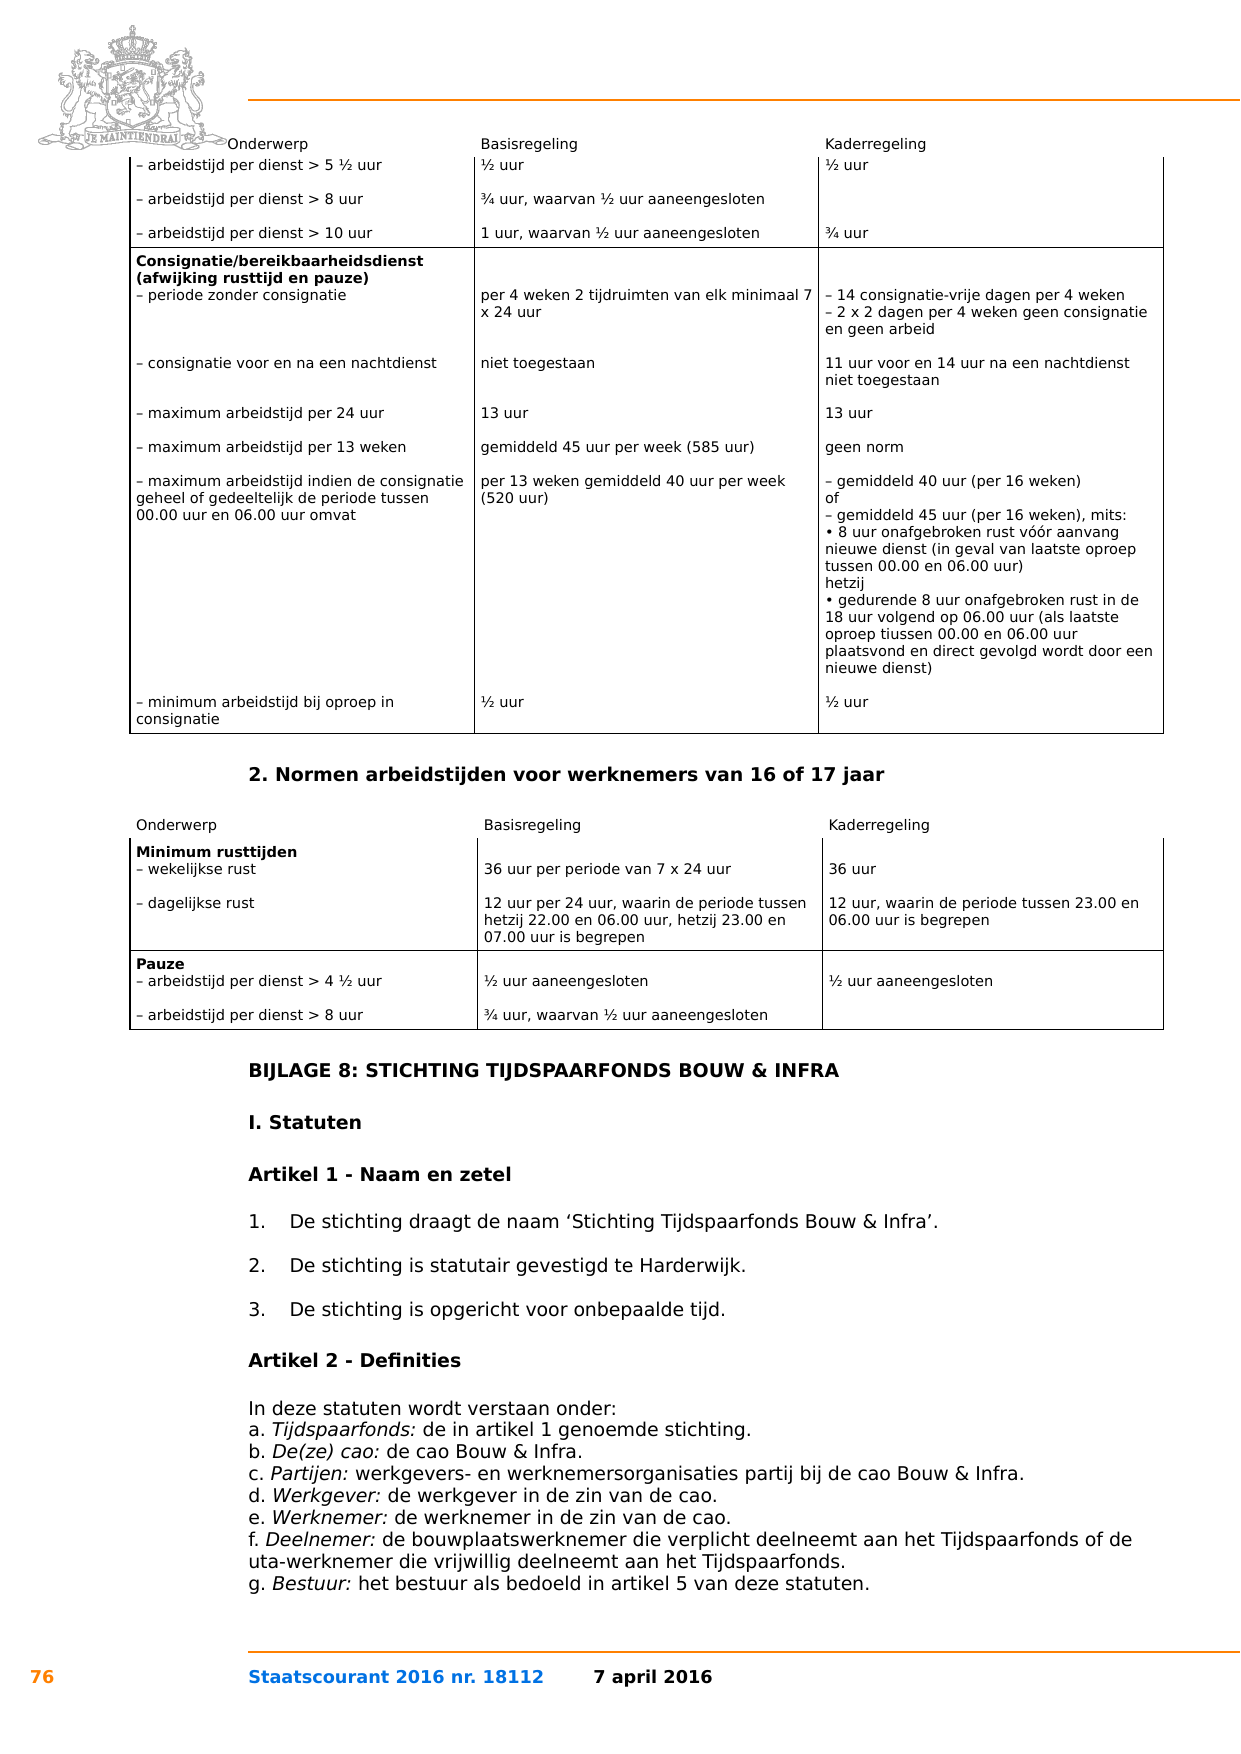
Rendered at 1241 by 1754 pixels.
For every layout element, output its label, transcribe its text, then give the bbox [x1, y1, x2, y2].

table_cell gemiddeld 45 uur per week (585 uur) [475, 439, 818, 456]
table_cell [819, 456, 1163, 473]
table_cell [131, 677, 474, 694]
table_cell [819, 174, 1163, 191]
table_header Basisregeling [475, 131, 818, 157]
table_cell Consignatie/bereikbaarheidsdienst (afwijking rusttijd en pauze) [131, 248, 474, 287]
table_cell – minimum arbeidstijd bij oproep in consignatie [131, 694, 474, 733]
table_cell Minimum rusttijden [131, 839, 477, 861]
table_cell ½ uur [819, 158, 1163, 174]
subtitle Artikel 2 - Definities [248, 1350, 1163, 1372]
table_cell per 13 weken gemiddeld 40 uur per week (520 uur) [475, 473, 818, 677]
table_header Kaderregeling [823, 812, 1163, 838]
table_cell [823, 1007, 1163, 1029]
table_cell [478, 878, 822, 895]
table_cell 36 uur per periode van 7 x 24 uur [478, 861, 822, 878]
table_cell 12 uur, waarin de periode tussen 23.00 en 06.00 uur is begrepen [823, 895, 1163, 950]
table_cell – 14 consignatie-vrije dagen per 4 weken – 2 x 2 dagen per 4 weken geen consignatie en geen arbeid [819, 287, 1163, 337]
table_cell 1 uur, waarvan ½ uur aaneengesloten [475, 225, 818, 247]
text d. Werkgever: de werkgever in de zin van de cao. [248, 1485, 1163, 1507]
table_cell 13 uur [475, 405, 818, 422]
table_cell [478, 951, 822, 973]
text 2. De stichting is statutair gevestigd te Harderwijk. [248, 1254, 1163, 1277]
table_cell – wekelijkse rust [131, 861, 477, 878]
table_cell [478, 990, 822, 1007]
table_cell – dagelijkse rust [131, 895, 477, 950]
table_cell ½ uur aaneengesloten [478, 973, 822, 990]
table_cell [819, 423, 1163, 439]
table_cell [478, 839, 822, 861]
table_cell geen norm [819, 439, 1163, 456]
table_cell [131, 456, 474, 473]
table_cell – periode zonder consignatie [131, 287, 474, 337]
table_header Onderwerp [131, 131, 474, 157]
table_cell [475, 389, 818, 405]
table_cell – maximum arbeidstijd indien de consignatie geheel of gedeeltelijk de periode tussen 00.00 uur en 06.00 uur omvat [131, 473, 474, 677]
table_cell – maximum arbeidstijd per 13 weken [131, 439, 474, 456]
subtitle 2. Normen arbeidstijden voor werknemers van 16 of 17 jaar [248, 764, 1163, 786]
table_cell – consignatie voor en na een nachtdienst [131, 355, 474, 388]
table_cell [475, 456, 818, 473]
table_cell [475, 248, 818, 287]
subtitle Artikel 1 - Naam en zetel [248, 1164, 1163, 1186]
table_cell [823, 951, 1163, 973]
table_cell 13 uur [819, 405, 1163, 422]
table_cell [475, 338, 818, 354]
text e. Werknemer: de werknemer in de zin van de cao. [248, 1507, 1163, 1529]
table_cell – arbeidstijd per dienst > 5 ½ uur [131, 158, 474, 174]
table_cell ¾ uur, waarvan ½ uur aaneengesloten [478, 1007, 822, 1029]
table_header Onderwerp [131, 812, 477, 838]
text f. Deelnemer: de bouwplaatswerknemer die verplicht deelneemt aan het Tijdspaarfonds of de uta-werknemer die vrijwillig deelneemt aan het Tijdspaarfonds. [248, 1529, 1163, 1573]
table_cell [131, 174, 474, 191]
table_cell 12 uur per 24 uur, waarin de periode tussen hetzij 22.00 en 06.00 uur, hetzij 23.00 en 07.00 uur is begrepen [478, 895, 822, 950]
table_cell [475, 423, 818, 439]
table_cell – arbeidstijd per dienst > 10 uur [131, 225, 474, 247]
table_cell [819, 677, 1163, 694]
table_cell ½ uur [819, 694, 1163, 733]
table_cell [819, 338, 1163, 354]
table_cell 36 uur [823, 861, 1163, 878]
text c. Partijen: werkgevers- en werknemersorganisaties partij bij de cao Bouw & Infra. [248, 1463, 1163, 1485]
table_cell [819, 389, 1163, 405]
table_cell [823, 878, 1163, 895]
subtitle BIJLAGE 8: STICHTING TIJDSPAARFONDS BOUW & INFRA [248, 1060, 1163, 1082]
table_cell [475, 677, 818, 694]
table_cell ½ uur [475, 694, 818, 733]
table_cell [131, 338, 474, 354]
table_header Kaderregeling [819, 131, 1163, 157]
table_cell [475, 174, 818, 191]
table_cell – maximum arbeidstijd per 24 uur [131, 405, 474, 422]
table_cell ½ uur aaneengesloten [823, 973, 1163, 990]
table_cell ¾ uur [819, 225, 1163, 247]
subtitle I. Statuten [248, 1112, 1163, 1134]
text 1. De stichting draagt de naam ‘Stichting Tijdspaarfonds Bouw & Infra’. [248, 1211, 1163, 1233]
table_header Basisregeling [478, 812, 822, 838]
table_cell [131, 990, 477, 1007]
table_cell [823, 839, 1163, 861]
table_cell 11 uur voor en 14 uur na een nachtdienst niet toegestaan [819, 355, 1163, 388]
text a. Tijdspaarfonds: de in artikel 1 genoemde stichting. [248, 1419, 1163, 1441]
table_cell ¾ uur, waarvan ½ uur aaneengesloten [475, 191, 818, 208]
table_cell – arbeidstijd per dienst > 4 ½ uur [131, 973, 477, 990]
text b. De(ze) cao: de cao Bouw & Infra. [248, 1441, 1163, 1463]
text In deze statuten wordt verstaan onder: [248, 1397, 1163, 1419]
table_cell [819, 208, 1163, 225]
table_cell per 4 weken 2 tijdruimten van elk minimaal 7 x 24 uur [475, 287, 818, 337]
table_cell [131, 423, 474, 439]
table_cell – gemiddeld 40 uur (per 16 weken) of – gemiddeld 45 uur (per 16 weken), mits: • 8 uur onafgebroken rust vóór aanvang nieuwe dienst (in geval van laatste oproep tussen 00.00 en 06.00 uur) hetzij • gedurende 8 uur onafgebroken rust in de 18 uur volgend op 06.00 uur (als laatste oproep tiussen 00.00 en 06.00 uur plaatsvond en direct gevolgd wordt door een nieuwe dienst) [819, 473, 1163, 677]
table_cell ½ uur [475, 158, 818, 174]
table_cell Pauze [131, 951, 477, 973]
table_cell [131, 389, 474, 405]
table_cell [475, 208, 818, 225]
picture [38, 25, 227, 150]
table_cell niet toegestaan [475, 355, 818, 388]
table_cell – arbeidstijd per dienst > 8 uur [131, 1007, 477, 1029]
table_cell – arbeidstijd per dienst > 8 uur [131, 191, 474, 208]
table_cell [131, 878, 477, 895]
text 3. De stichting is opgericht voor onbepaalde tijd. [248, 1298, 1163, 1320]
table_cell [819, 191, 1163, 208]
table_cell [823, 990, 1163, 1007]
text g. Bestuur: het bestuur als bedoeld in artikel 5 van deze statuten. [248, 1573, 1163, 1595]
table_cell [131, 208, 474, 225]
table_cell [819, 248, 1163, 287]
